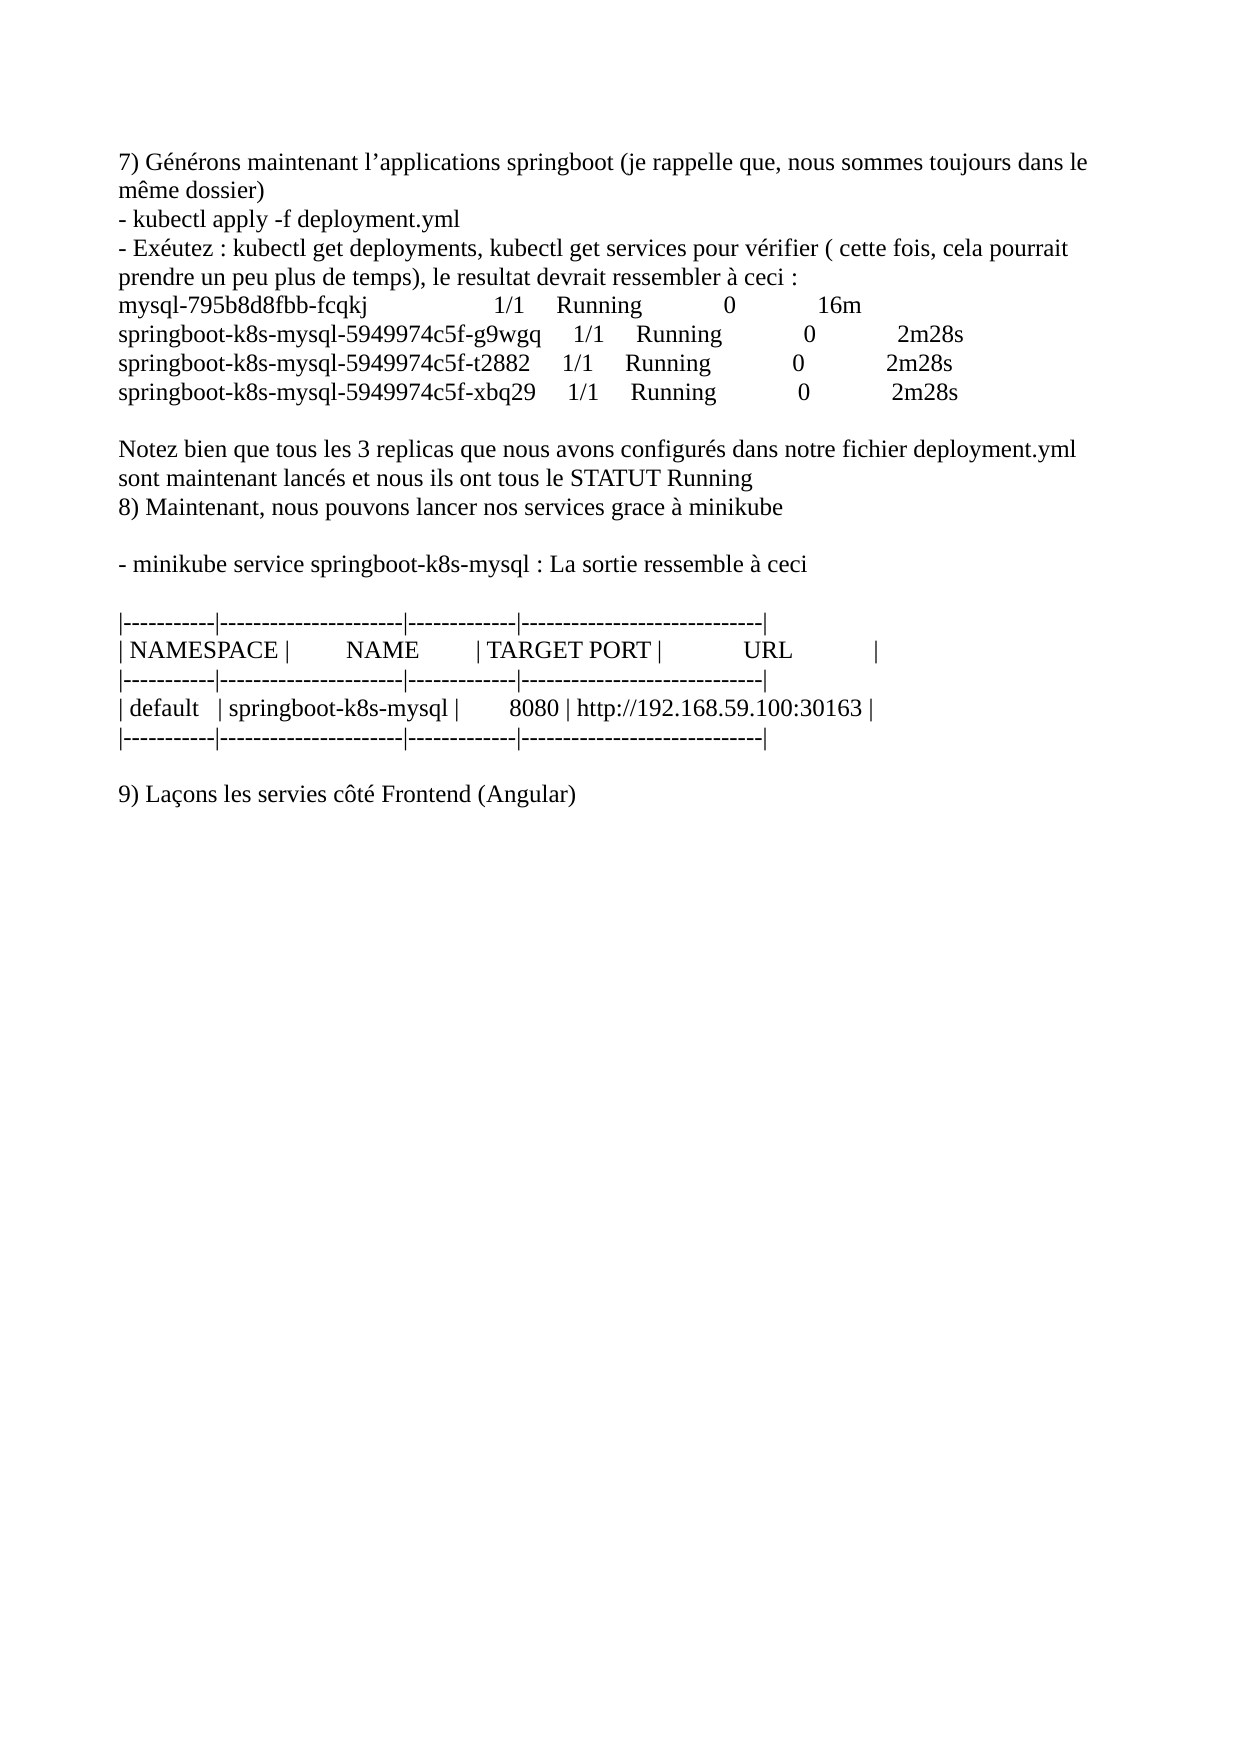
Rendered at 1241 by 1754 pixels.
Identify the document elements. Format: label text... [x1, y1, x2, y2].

text springboot-k8s-mysql-5949974c5f-t2882 1/1 Running 0 2m28s [118, 348, 1122, 377]
text Notez bien que tous les 3 replicas que nous avons configurés dans notre fichier deployment.yml sont maintenant lancés et nous ils ont tous le STATUT Running [118, 434, 1122, 492]
text - kubectl apply -f deployment.yml [118, 204, 1122, 233]
text |-----------|----------------------|-------------|-----------------------------| [118, 607, 1122, 636]
text - Exéutez : kubectl get deployments, kubectl get services pour vérifier ( cette fois, cela pourrait prendre un peu plus de temps), le resultat devrait ressembler à ceci : [118, 233, 1122, 291]
text 9) Laçons les servies côté Frontend (Angular) [118, 779, 1122, 808]
text |-----------|----------------------|-------------|-----------------------------| [118, 722, 1122, 751]
text | NAMESPACE | NAME | TARGET PORT | URL | [118, 636, 1122, 664]
text - minikube service springboot-k8s-mysql : La sortie ressemble à ceci [118, 549, 1122, 578]
text 7) Générons maintenant l’applications springboot (je rappelle que, nous sommes toujours dans le même dossier) [118, 147, 1122, 204]
text |-----------|----------------------|-------------|-----------------------------| [118, 664, 1122, 693]
text springboot-k8s-mysql-5949974c5f-xbq29 1/1 Running 0 2m28s [118, 377, 1122, 406]
text springboot-k8s-mysql-5949974c5f-g9wgq 1/1 Running 0 2m28s [118, 319, 1122, 348]
text 8) Maintenant, nous pouvons lancer nos services grace à minikube [118, 492, 1122, 521]
text mysql-795b8d8fbb-fcqkj 1/1 Running 0 16m [118, 291, 1122, 319]
text | default | springboot-k8s-mysql | 8080 | http://192.168.59.100:30163 | [118, 693, 1122, 722]
